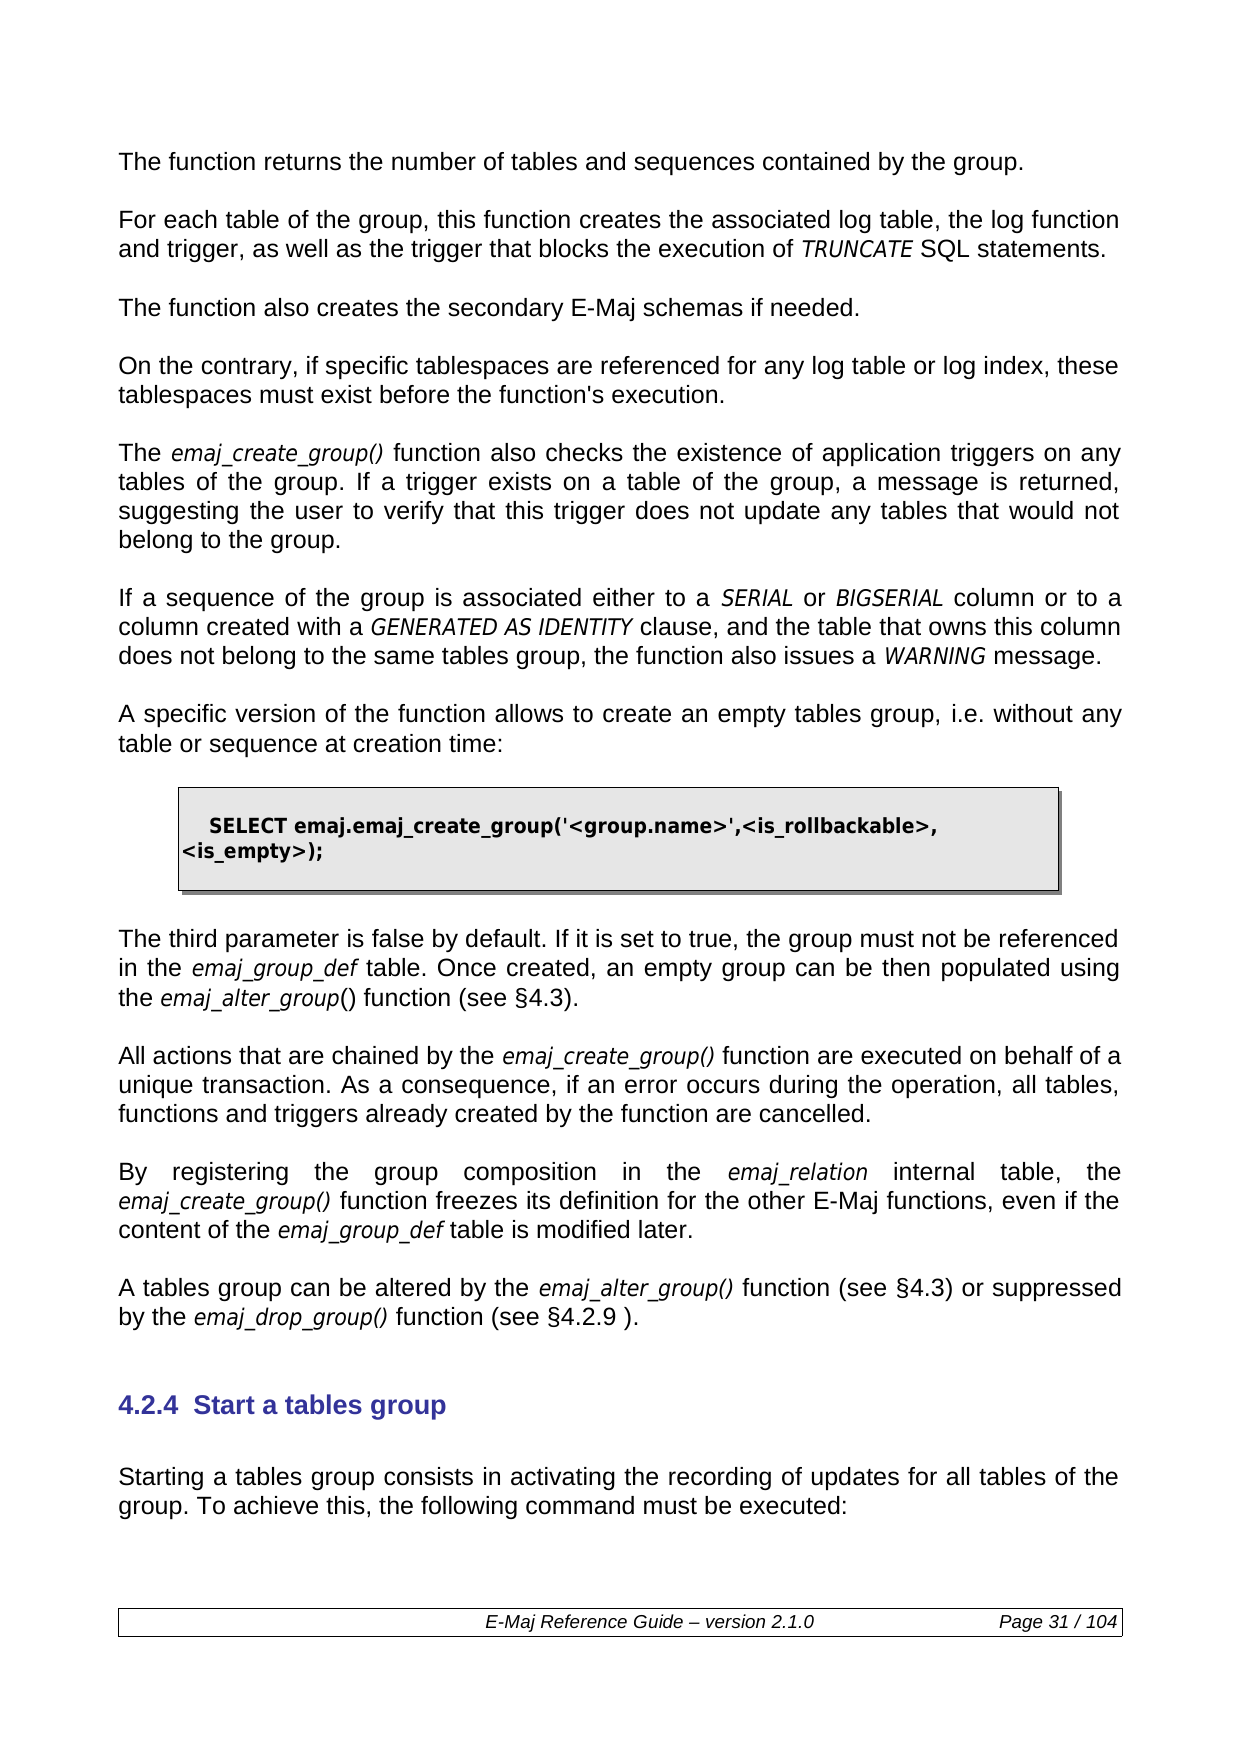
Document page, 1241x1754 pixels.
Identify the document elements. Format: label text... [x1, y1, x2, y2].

text SELECT emaj.emaj_create_group('<group.name>',<is_rollbackable>, <is_empty>); [179, 811, 1058, 860]
text The emaj_create_group() function also checks the existence of application triggers on any tables of the group. If a trigger exists on a table of the group, a message is returned, suggesting the user to verify that this trigger does not update any tables that would not belong to the group. [118, 438, 1122, 554]
text The function also creates the secondary E-Maj schemas if needed. [118, 292, 1122, 322]
text The function returns the number of tables and sequences contained by the group. [118, 147, 1122, 176]
subtitle Start a tables group [118, 1389, 1122, 1420]
text Starting a tables group consists in activating the recording of updates for all tables of the group. To achieve this, the following command must be executed: [118, 1462, 1122, 1520]
text All actions that are chained by the emaj_create_group() function are executed on behalf of a unique transaction. As a consequence, if an error occurs during the operation, all tables, functions and triggers already created by the function are cancelled. [118, 1041, 1122, 1128]
text A tables group can be altered by the emaj_alter_group() function (see §4.3) or suppressed by the emaj_drop_group() function (see §4.2.9 ). [118, 1273, 1122, 1331]
text A specific version of the function allows to create an empty tables group, i.e. without any table or sequence at creation time: [118, 699, 1122, 757]
text On the contrary, if specific tablespaces are referenced for any log table or log index, these tablespaces must exist before the function's execution. [118, 351, 1122, 409]
text For each table of the group, this function creates the associated log table, the log function and trigger, as well as the trigger that blocks the execution of TRUNCATE SQL statements. [118, 205, 1122, 263]
text If a sequence of the group is associated either to a SERIAL or BIGSERIAL column or to a column created with a GENERATED AS IDENTITY clause, and the table that owns this column does not belong to the same tables group, the function also issues a WARNING message. [118, 583, 1122, 670]
text By registering the group composition in the emaj_relation internal table, the emaj_create_group() function freezes its definition for the other E-Maj functions, even if the content of the emaj_group_def table is modified later. [118, 1157, 1122, 1244]
text The third parameter is false by default. If it is set to true, the group must not be referenced in the emaj_group_def table. Once created, an empty group can be then populated using the emaj_alter_group() function (see §4.3). [118, 924, 1122, 1011]
